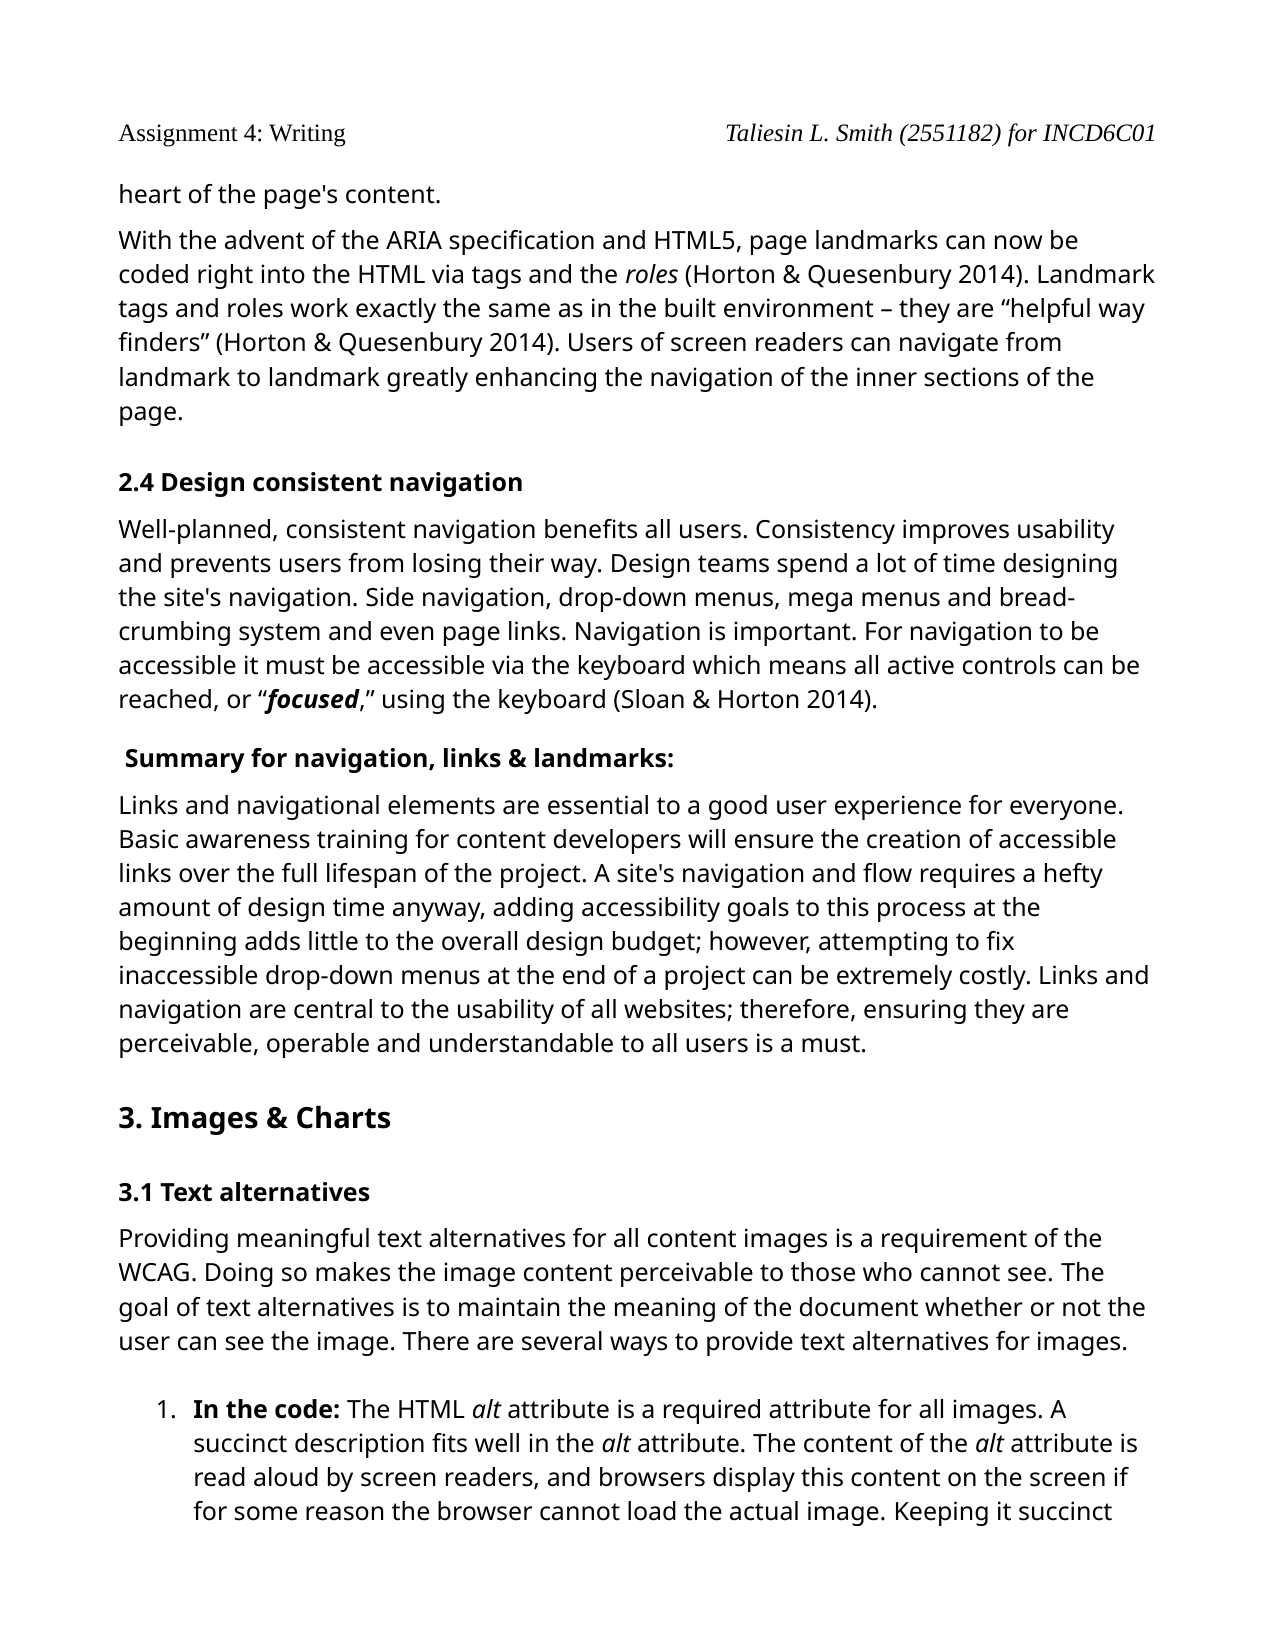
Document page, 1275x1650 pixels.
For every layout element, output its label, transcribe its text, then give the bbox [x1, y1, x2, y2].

text Links and navigational elements are essential to a good user experience for everyone. Basic awareness training for content developers will ensure the creation of accessible links over the full lifespan of the project. A site's navigation and flow requires a hefty amount of design time anyway, adding accessibility goals to this process at the beginning adds little to the overall design budget; however, attempting to fix inaccessible drop-down menus at the end of a project can be extremely costly. Links and navigation are central to the usability of all websites; therefore, ensuring they are perceivable, operable and understandable to all users is a must. [118, 787, 1157, 1060]
list In the code: The HTML alt attribute is a required attribute for all images. A succinct description fits well in the alt attribute. The content of the alt attribute is read aloud by screen readers, and browsers display this content on the screen if for some reason the browser cannot load the actual image. Keeping it succinct [156, 1391, 1157, 1528]
text heart of the page's content. [118, 176, 1157, 210]
subtitle 3.1 Text alternatives [118, 1174, 1157, 1208]
text Providing meaningful text alternatives for all content images is a requirement of the WCAG. Doing so makes the image content perceivable to those who cannot see. The goal of text alternatives is to maintain the meaning of the document whether or not the user can see the image. There are several ways to provide text alternatives for images. [118, 1221, 1157, 1357]
text With the advent of the ARIA specification and HTML5, page landmarks can now be coded right into the HTML via tags and the roles (Horton & Quesenbury 2014). Landmark tags and roles work exactly the same as in the built environment – they are “helpful way finders” (Horton & Quesenbury 2014). Users of screen readers can navigate from landmark to landmark greatly enhancing the navigation of the inner sections of the page. [118, 223, 1157, 427]
subtitle Summary for navigation, links & landmarks: [118, 741, 1157, 775]
subtitle 3. Images & Charts [118, 1097, 1157, 1137]
text Well-planned, consistent navigation benefits all users. Consistency improves usability and prevents users from losing their way. Design teams spend a lot of time designing the site's navigation. Side navigation, drop-down menus, mega menus and bread-crumbing system and even page links. Navigation is important. For navigation to be accessible it must be accessible via the keyboard which means all active controls can be reached, or “focused,” using the keyboard (Sloan & Horton 2014). [118, 511, 1157, 716]
subtitle 2.4 Design consistent navigation [118, 465, 1157, 499]
